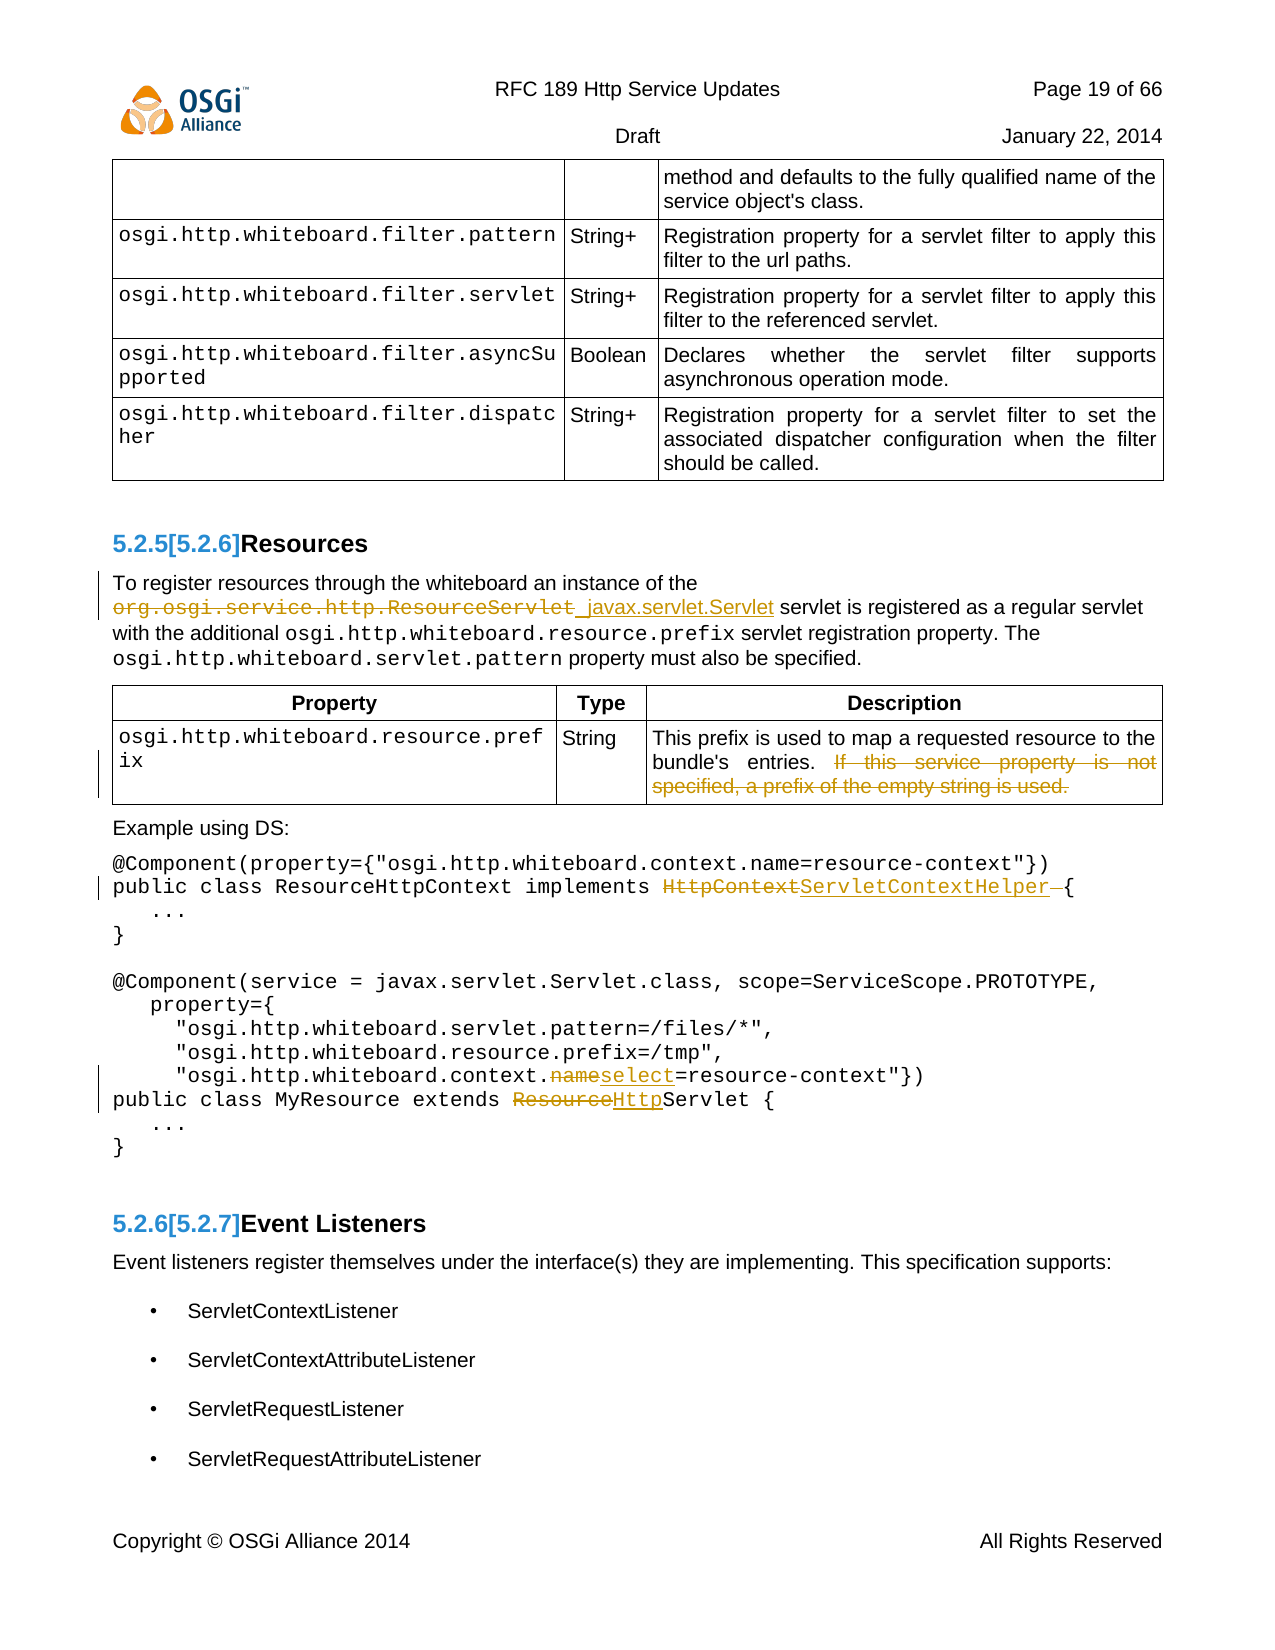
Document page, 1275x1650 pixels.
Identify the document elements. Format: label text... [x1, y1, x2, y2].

table_cell osgi.http.whiteboard.resource.prefix [113, 721, 556, 803]
table_cell String+ [565, 279, 658, 337]
table_header Property [113, 686, 556, 720]
table_cell String [557, 721, 646, 803]
text ... [112, 1113, 1162, 1136]
table_cell Boolean [565, 339, 658, 397]
text public class ResourceHttpContext implements ServletContextHelper{ [112, 876, 1162, 900]
table_cell Registration property for a servlet filter to apply this filter to the url paths. [659, 220, 1163, 278]
text ... [112, 900, 1162, 923]
table_cell osgi.http.whiteboard.filter.pattern [113, 220, 564, 278]
text } [112, 923, 1162, 947]
text @Component(service = javax.servlet.Servlet.class, scope=ServiceScope.PROTOTYPE, [112, 971, 1162, 994]
table_header Type [557, 686, 646, 720]
list ServletContextListener [150, 1299, 1162, 1323]
list ServletRequestListener [150, 1397, 1162, 1421]
table_cell Registration property for a servlet filter to apply this filter to the referenced servlet. [659, 279, 1163, 337]
picture [113, 78, 257, 142]
table_cell [565, 160, 658, 218]
table_cell osgi.http.whiteboard.filter.asyncSupported [113, 339, 564, 397]
text To register resources through the whiteboard an instance of the javax.servlet.Servlet servlet is registered as a regular servlet with the additional osgi.http.whiteboard.resource.prefix servlet registration property. The osgi.http.whiteboard.servlet.pattern property must also be specified. [112, 571, 1162, 672]
table_cell String+ [565, 398, 658, 480]
table_header Description [647, 686, 1162, 720]
text "osgi.http.whiteboard.resource.prefix=/tmp", [112, 1042, 1162, 1065]
table_cell method and defaults to the fully qualified name of the service object's class. [659, 160, 1163, 218]
text Example using DS: [112, 816, 1162, 840]
table_cell Registration property for a servlet filter to set the associated dispatcher configuration when the filter should be called. [659, 398, 1163, 480]
table_cell This prefix is used to map a requested resource to the bundle's entries. [647, 721, 1162, 803]
text @Component(property={"osgi.http.whiteboard.context.name=resource-context"}) [112, 853, 1162, 876]
list ServletRequestAttributeListener [150, 1446, 1162, 1470]
text } [112, 1136, 1162, 1160]
subtitle Resources [112, 529, 1162, 558]
subtitle Event Listeners [112, 1209, 1162, 1238]
table_cell osgi.http.whiteboard.filter.servlet [113, 279, 564, 337]
text "osgi.http.whiteboard.context.select=resource-context"}) [112, 1065, 1162, 1089]
table_cell osgi.http.whiteboard.filter.dispatcher [113, 398, 564, 480]
text public class MyResource extends HttpServlet { [112, 1089, 1162, 1113]
list ServletContextAttributeListener [150, 1348, 1162, 1372]
table_cell String+ [565, 220, 658, 278]
table_cell [113, 160, 564, 218]
table_cell Declares whether the servlet filter supports asynchronous operation mode. [659, 339, 1163, 397]
text property={ [112, 994, 1162, 1018]
text Event listeners register themselves under the interface(s) they are implementing. This specification supports: [112, 1250, 1162, 1274]
text "osgi.http.whiteboard.servlet.pattern=/files/*", [112, 1018, 1162, 1042]
